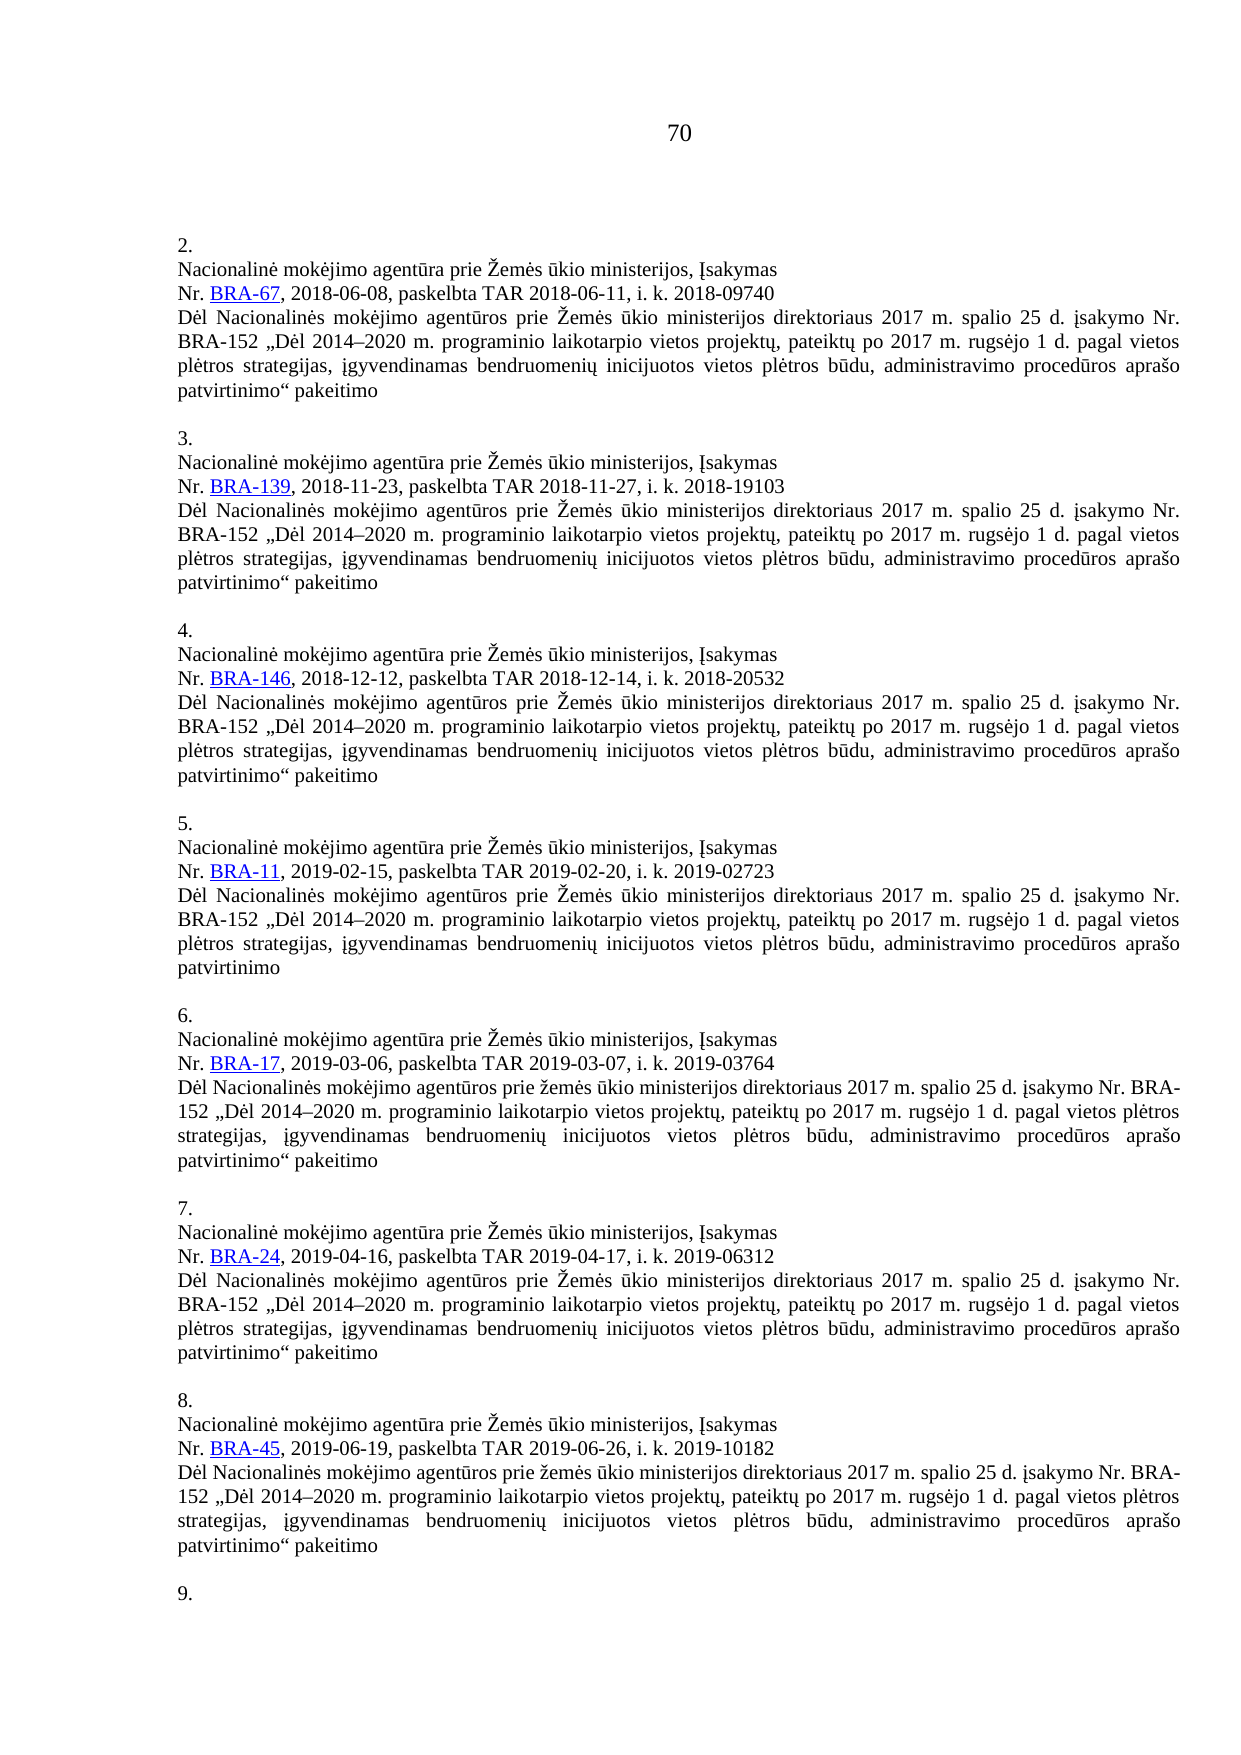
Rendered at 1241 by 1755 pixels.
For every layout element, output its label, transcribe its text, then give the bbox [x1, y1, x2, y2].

text Dėl Nacionalinės mokėjimo agentūros prie žemės ūkio ministerijos direktoriaus 2017 m. spalio 25 d. įsakymo Nr. BRA-152 „Dėl 2014–2020 m. programinio laikotarpio vietos projektų, pateiktų po 2017 m. rugsėjo 1 d. pagal vietos plėtros strategijas, įgyvendinamas bendruomenių inicijuotos vietos plėtros būdu, administravimo procedūros aprašo patvirtinimo“ pakeitimo [177, 1075, 1181, 1172]
text Nr. BRA-139, 2018-11-23, paskelbta TAR 2018-11-27, i. k. 2018-19103 [177, 474, 1181, 498]
text Nacionalinė mokėjimo agentūra prie Žemės ūkio ministerijos, Įsakymas [177, 835, 1181, 859]
text Dėl Nacionalinės mokėjimo agentūros prie Žemės ūkio ministerijos direktoriaus 2017 m. spalio 25 d. įsakymo Nr. BRA-152 „Dėl 2014–2020 m. programinio laikotarpio vietos projektų, pateiktų po 2017 m. rugsėjo 1 d. pagal vietos plėtros strategijas, įgyvendinamas bendruomenių inicijuotos vietos plėtros būdu, administravimo procedūros aprašo patvirtinimo“ pakeitimo [177, 498, 1181, 594]
text Nacionalinė mokėjimo agentūra prie Žemės ūkio ministerijos, Įsakymas [177, 450, 1181, 474]
text Nacionalinė mokėjimo agentūra prie Žemės ūkio ministerijos, Įsakymas [177, 257, 1181, 281]
text 9. [177, 1581, 1181, 1605]
text Nacionalinė mokėjimo agentūra prie Žemės ūkio ministerijos, Įsakymas [177, 1412, 1181, 1436]
text 5. [177, 811, 1181, 835]
text Nr. BRA-24, 2019-04-16, paskelbta TAR 2019-04-17, i. k. 2019-06312 [177, 1244, 1181, 1268]
text Nacionalinė mokėjimo agentūra prie Žemės ūkio ministerijos, Įsakymas [177, 1027, 1181, 1051]
text 8. [177, 1388, 1181, 1412]
text Nr. BRA-11, 2019-02-15, paskelbta TAR 2019-02-20, i. k. 2019-02723 [177, 859, 1181, 883]
text 2. [177, 233, 1181, 257]
text Nr. BRA-17, 2019-03-06, paskelbta TAR 2019-03-07, i. k. 2019-03764 [177, 1051, 1181, 1075]
text Nacionalinė mokėjimo agentūra prie Žemės ūkio ministerijos, Įsakymas [177, 1220, 1181, 1244]
text Nr. BRA-45, 2019-06-19, paskelbta TAR 2019-06-26, i. k. 2019-10182 [177, 1436, 1181, 1460]
text Dėl Nacionalinės mokėjimo agentūros prie Žemės ūkio ministerijos direktoriaus 2017 m. spalio 25 d. įsakymo Nr. BRA-152 „Dėl 2014–2020 m. programinio laikotarpio vietos projektų, pateiktų po 2017 m. rugsėjo 1 d. pagal vietos plėtros strategijas, įgyvendinamas bendruomenių inicijuotos vietos plėtros būdu, administravimo procedūros aprašo patvirtinimo [177, 883, 1181, 979]
text Nacionalinė mokėjimo agentūra prie Žemės ūkio ministerijos, Įsakymas [177, 642, 1181, 666]
text Dėl Nacionalinės mokėjimo agentūros prie Žemės ūkio ministerijos direktoriaus 2017 m. spalio 25 d. įsakymo Nr. BRA-152 „Dėl 2014–2020 m. programinio laikotarpio vietos projektų, pateiktų po 2017 m. rugsėjo 1 d. pagal vietos plėtros strategijas, įgyvendinamas bendruomenių inicijuotos vietos plėtros būdu, administravimo procedūros aprašo patvirtinimo“ pakeitimo [177, 1268, 1181, 1364]
text 3. [177, 426, 1181, 450]
text Nr. BRA-67, 2018-06-08, paskelbta TAR 2018-06-11, i. k. 2018-09740 [177, 281, 1181, 305]
text 7. [177, 1196, 1181, 1220]
text Dėl Nacionalinės mokėjimo agentūros prie Žemės ūkio ministerijos direktoriaus 2017 m. spalio 25 d. įsakymo Nr. BRA-152 „Dėl 2014–2020 m. programinio laikotarpio vietos projektų, pateiktų po 2017 m. rugsėjo 1 d. pagal vietos plėtros strategijas, įgyvendinamas bendruomenių inicijuotos vietos plėtros būdu, administravimo procedūros aprašo patvirtinimo“ pakeitimo [177, 305, 1181, 402]
text Nr. BRA-146, 2018-12-12, paskelbta TAR 2018-12-14, i. k. 2018-20532 [177, 666, 1181, 690]
text 4. [177, 618, 1181, 642]
text Dėl Nacionalinės mokėjimo agentūros prie žemės ūkio ministerijos direktoriaus 2017 m. spalio 25 d. įsakymo Nr. BRA-152 „Dėl 2014–2020 m. programinio laikotarpio vietos projektų, pateiktų po 2017 m. rugsėjo 1 d. pagal vietos plėtros strategijas, įgyvendinamas bendruomenių inicijuotos vietos plėtros būdu, administravimo procedūros aprašo patvirtinimo“ pakeitimo [177, 1460, 1181, 1557]
text 6. [177, 1003, 1181, 1027]
text Dėl Nacionalinės mokėjimo agentūros prie Žemės ūkio ministerijos direktoriaus 2017 m. spalio 25 d. įsakymo Nr. BRA-152 „Dėl 2014–2020 m. programinio laikotarpio vietos projektų, pateiktų po 2017 m. rugsėjo 1 d. pagal vietos plėtros strategijas, įgyvendinamas bendruomenių inicijuotos vietos plėtros būdu, administravimo procedūros aprašo patvirtinimo“ pakeitimo [177, 690, 1181, 787]
